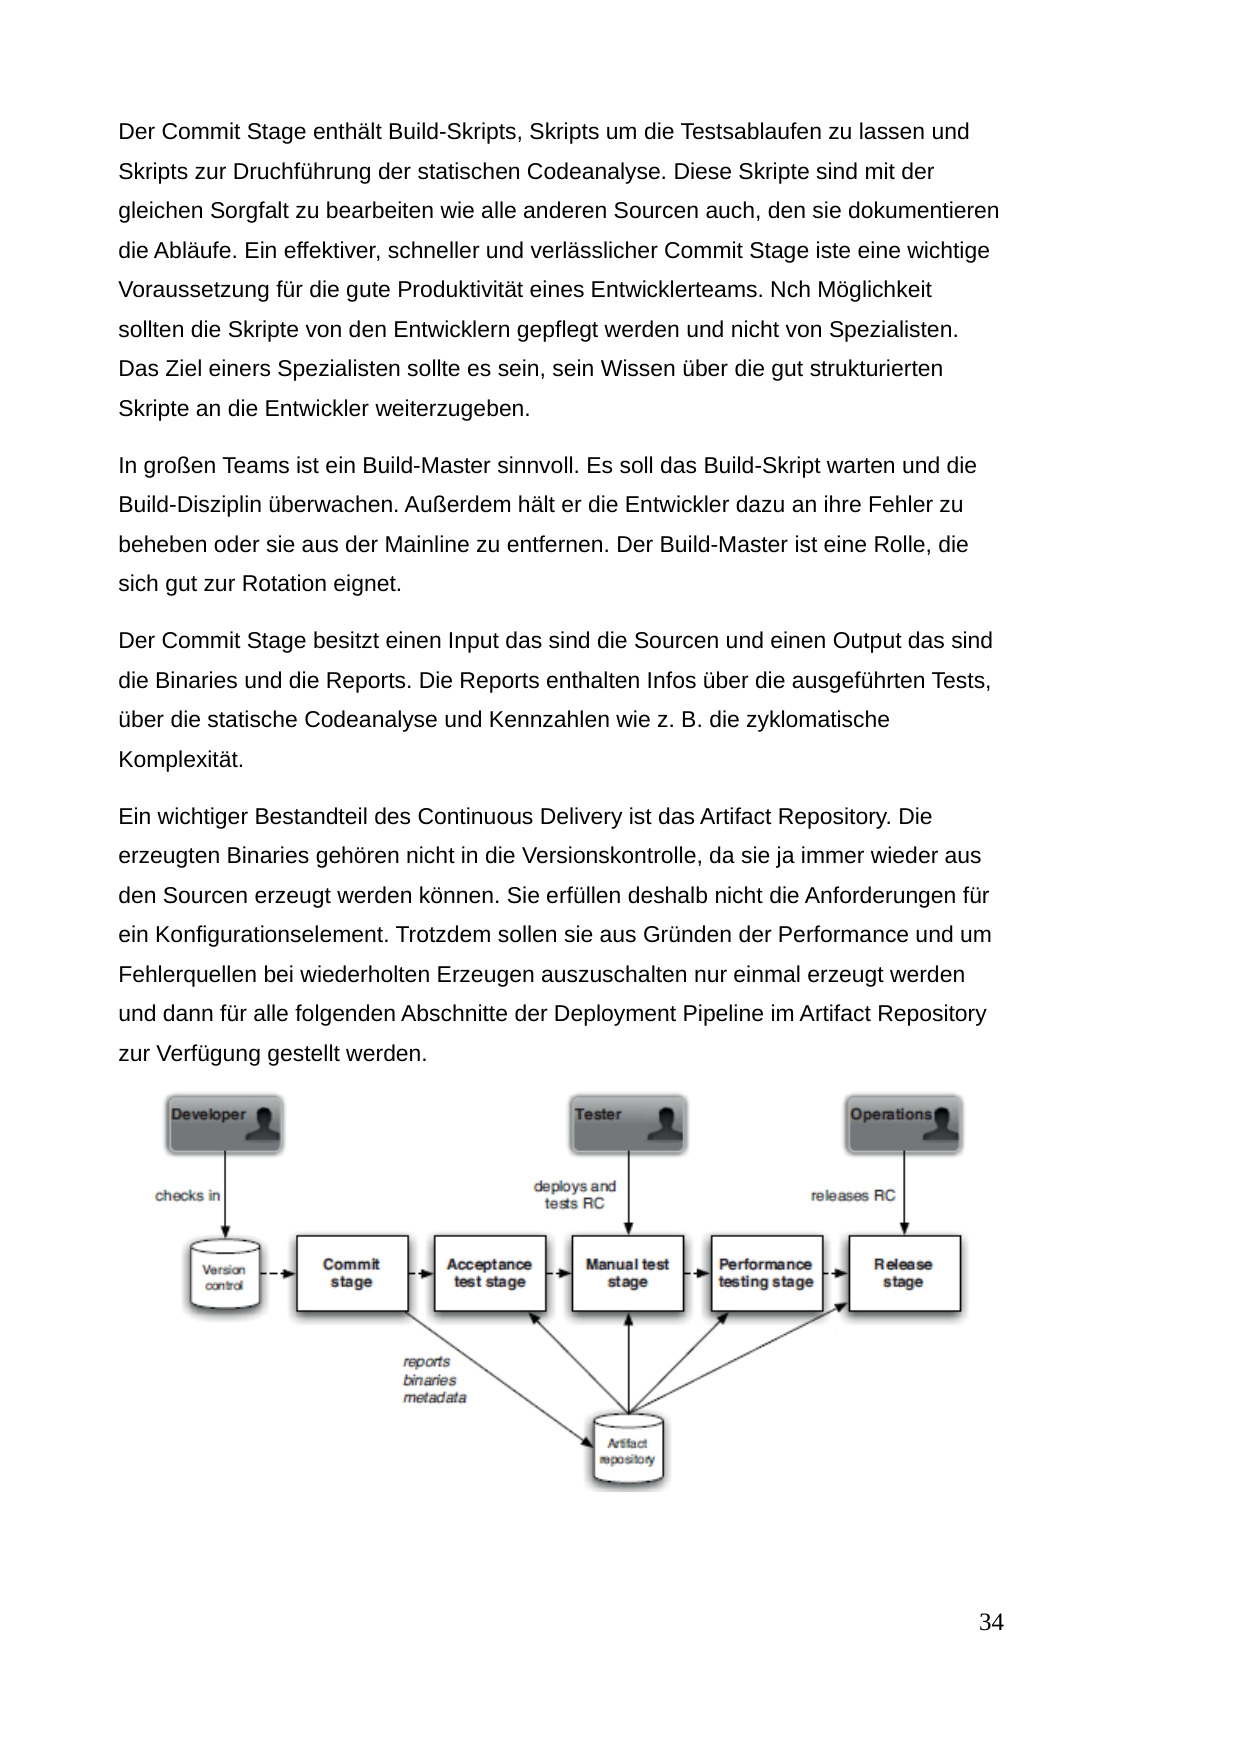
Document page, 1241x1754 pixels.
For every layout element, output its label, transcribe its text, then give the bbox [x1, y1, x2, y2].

picture [151, 1079, 971, 1492]
text Der Commit Stage besitzt einen Input das sind die Sourcen und einen Output das sind die Binaries und die Reports. Die Reports enthalten Infos über die ausgeführten Tests, über die statische Codeanalyse und Kennzahlen wie z. B. die zyklomatische Komplexität. [118, 627, 1004, 772]
text Ein wichtiger Bestandteil des Continuous Delivery ist das Artifact Repository. Die erzeugten Binaries gehören nicht in die Versionskontrolle, da sie ja immer wieder aus den Sourcen erzeugt werden können. Sie erfüllen deshalb nicht die Anforderungen für ein Konfigurationselement. Trotzdem sollen sie aus Gründen der Performance und um Fehlerquellen bei wiederholten Erzeugen auszuschalten nur einmal erzeugt werden und dann für alle folgenden Abschnitte der Deployment Pipeline im Artifact Repository zur Verfügung gestellt werden. [118, 803, 1004, 1066]
text In großen Teams ist ein Build-Master sinnvoll. Es soll das Build-Skript warten und die Build-Disziplin überwachen. Außerdem hält er die Entwickler dazu an ihre Fehler zu beheben oder sie aus der Mainline zu entfernen. Der Build-Master ist eine Rolle, die sich gut zur Rotation eignet. [118, 452, 1004, 596]
text Der Commit Stage enthält Build-Skripts, Skripts um die Testsablaufen zu lassen und Skripts zur Druchführung der statischen Codeanalyse. Diese Skripte sind mit der gleichen Sorgfalt zu bearbeiten wie alle anderen Sourcen auch, den sie dokumentieren die Abläufe. Ein effektiver, schneller und verlässlicher Commit Stage iste eine wichtige Voraussetzung für die gute Produktivität eines Entwicklerteams. Nch Möglichkeit sollten die Skripte von den Entwicklern gepflegt werden und nicht von Spezialisten. Das Ziel einers Spezialisten sollte es sein, sein Wissen über die gut strukturierten Skripte an die Entwickler weiterzugeben. [118, 118, 1004, 421]
